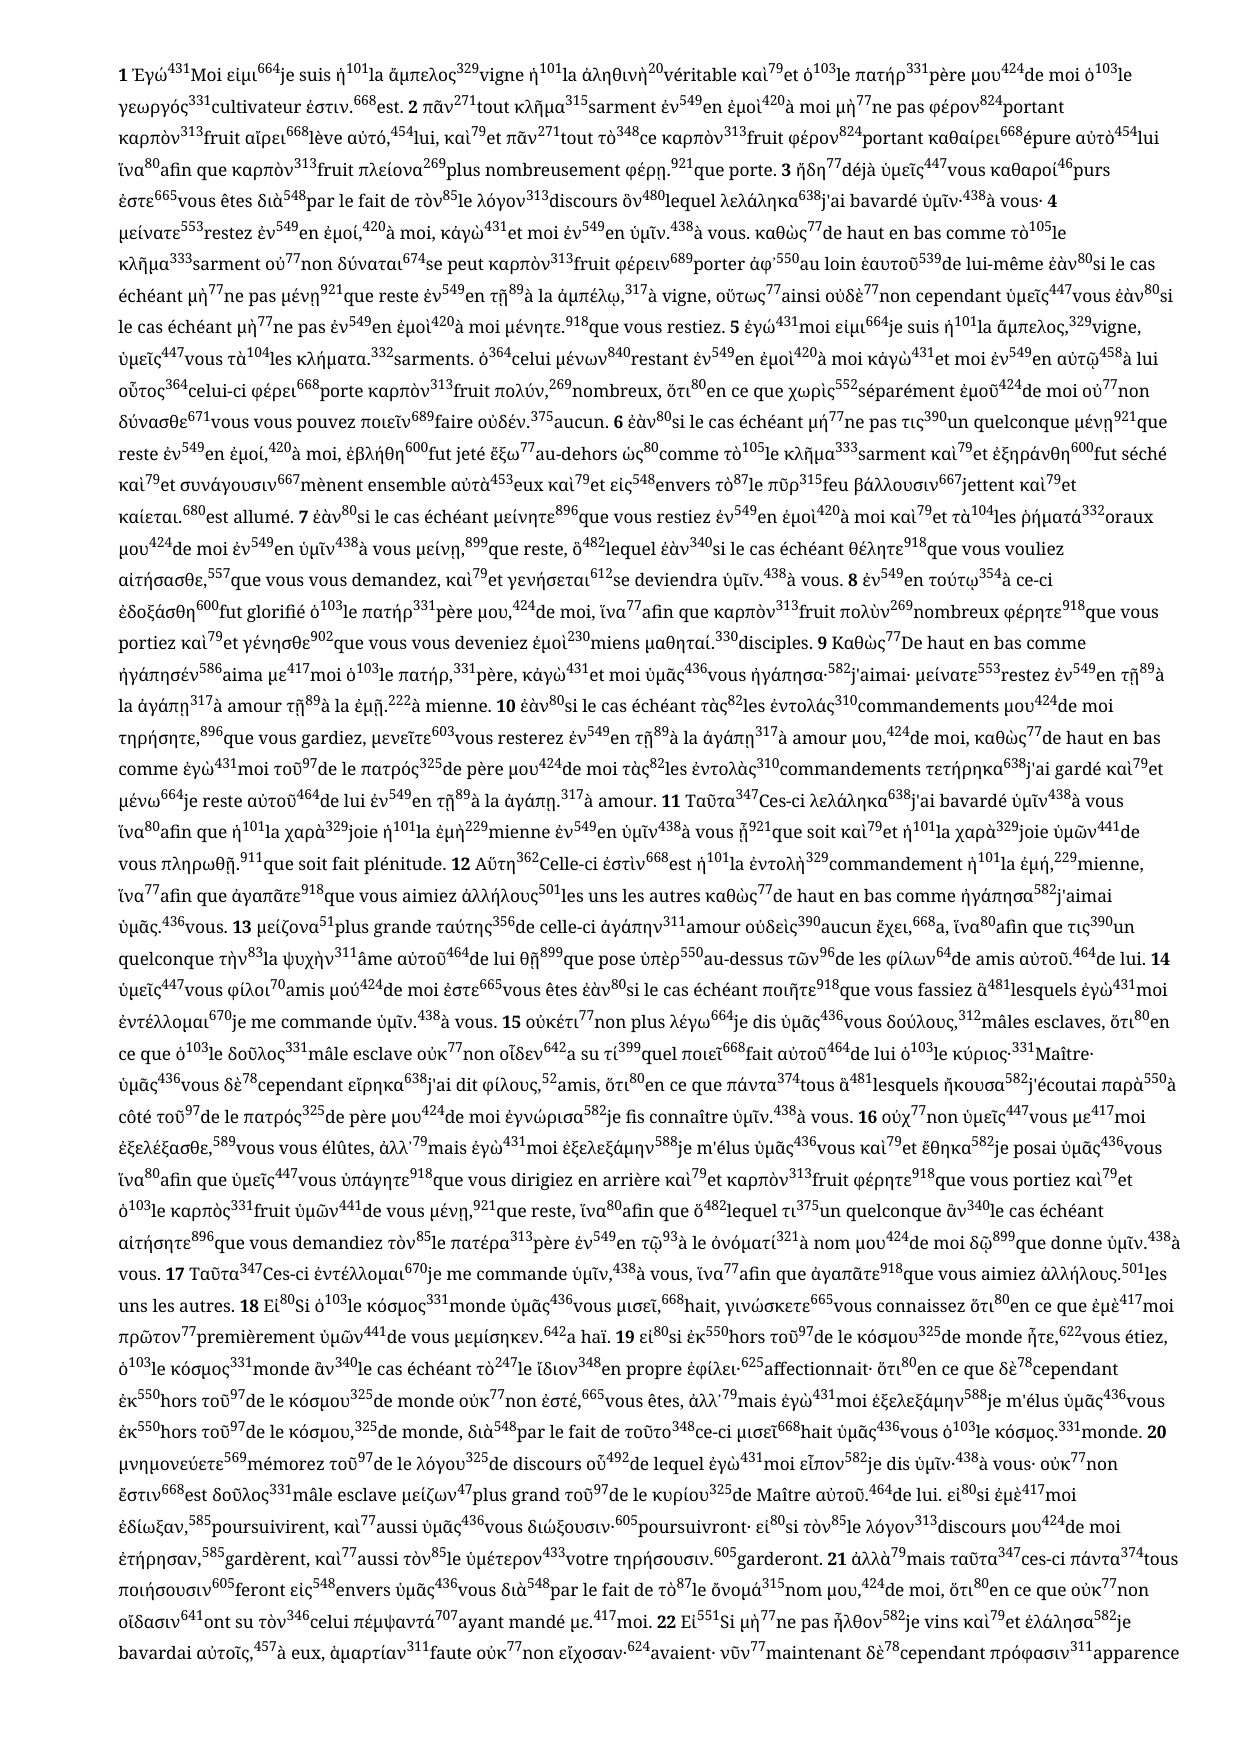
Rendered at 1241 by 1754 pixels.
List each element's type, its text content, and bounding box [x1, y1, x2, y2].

text 1 Ἐγώ431Moi εἰμι664je suis ἡ101la ἄμπελος329vigne ἡ101la ἀληθινὴ20véritable καὶ79et ὁ103le πατήρ331père μου424de moi ὁ103le γεωργός331cultivateur ἐστιν.668est. 2 πᾶν271tout κλῆμα315sarment ἐν549en ἐμοὶ420à moi μὴ77ne pas φέρον824portant καρπὸν313fruit αἴρει668lève αὐτό,454lui, καὶ79et πᾶν271tout τὸ348ce καρπὸν313fruit φέρον824portant καθαίρει668épure αὐτὸ454lui ἵνα80afin que καρπὸν313fruit πλείονα269plus nombreusement φέρῃ.921que porte. 3 ἤδη77déjà ὑμεῖς447vous καθαροί46purs ἐστε665vous êtes διὰ548par le fait de τὸν85le λόγον313discours ὃν480lequel λελάληκα638j'ai bavardé ὑμῖν·438à vous· 4 μείνατε553restez ἐν549en ἐμοί,420à moi, κἀγὼ431et moi ἐν549en ὑμῖν.438à vous. καθὼς77de haut en bas comme τὸ105le κλῆμα333sarment οὐ77non δύναται674se peut καρπὸν313fruit φέρειν689porter ἀφ᾽550au loin ἑαυτοῦ539de lui-même ἐὰν80si le cas échéant μὴ77ne pas μένῃ921que reste ἐν549en τῇ89à la ἀμπέλῳ,317à vigne, οὕτως77ainsi οὐδὲ77non cependant ὑμεῖς447vous ἐὰν80si le cas échéant μὴ77ne pas ἐν549en ἐμοὶ420à moi μένητε.918que vous restiez. 5 ἐγώ431moi εἰμι664je suis ἡ101la ἄμπελος,329vigne, ὑμεῖς447vous τὰ104les κλήματα.332sarments. ὁ364celui μένων840restant ἐν549en ἐμοὶ420à moi κἀγὼ431et moi ἐν549en αὐτῷ458à lui οὗτος364celui-ci φέρει668porte καρπὸν313fruit πολύν,269nombreux, ὅτι80en ce que χωρὶς552séparément ἐμοῦ424de moi οὐ77non δύνασθε671vous vous pouvez ποιεῖν689faire οὐδέν.375aucun. 6 ἐὰν80si le cas échéant μή77ne pas τις390un quelconque μένῃ921que reste ἐν549en ἐμοί,420à moi, ἐβλήθη600fut jeté ἔξω77au-dehors ὡς80comme τὸ105le κλῆμα333sarment καὶ79et ἐξηράνθη600fut séché καὶ79et συνάγουσιν667mènent ensemble αὐτὰ453eux καὶ79et εἰς548envers τὸ87le πῦρ315feu βάλλουσιν667jettent καὶ79et καίεται.680est allumé. 7 ἐὰν80si le cas échéant μείνητε896que vous restiez ἐν549en ἐμοὶ420à moi καὶ79et τὰ104les ῥήματά332oraux μου424de moi ἐν549en ὑμῖν438à vous μείνῃ,899que reste, ὃ482lequel ἐὰν340si le cas échéant θέλητε918que vous vouliez αἰτήσασθε,557que vous vous demandez, καὶ79et γενήσεται612se deviendra ὑμῖν.438à vous. 8 ἐν549en τούτῳ354à ce-ci ἐδοξάσθη600fut glorifié ὁ103le πατήρ331père μου,424de moi, ἵνα77afin que καρπὸν313fruit πολὺν269nombreux φέρητε918que vous portiez καὶ79et γένησθε902que vous vous deveniez ἐμοὶ230miens μαθηταί.330disciples. 9 Καθὼς77De haut en bas comme ἠγάπησέν586aima με417moi ὁ103le πατήρ,331père, κἀγὼ431et moi ὑμᾶς436vous ἠγάπησα·582j'aimai· μείνατε553restez ἐν549en τῇ89à la ἀγάπῃ317à amour τῇ89à la ἐμῇ.222à mienne. 10 ἐὰν80si le cas échéant τὰς82les ἐντολάς310commandements μου424de moi τηρήσητε,896que vous gardiez, μενεῖτε603vous resterez ἐν549en τῇ89à la ἀγάπῃ317à amour μου,424de moi, καθὼς77de haut en bas comme ἐγὼ431moi τοῦ97de le πατρός325de père μου424de moi τὰς82les ἐντολὰς310commandements τετήρηκα638j'ai gardé καὶ79et μένω664je reste αὐτοῦ464de lui ἐν549en τῇ89à la ἀγάπῃ.317à amour. 11 Ταῦτα347Ces-ci λελάληκα638j'ai bavardé ὑμῖν438à vous ἵνα80afin que ἡ101la χαρὰ329joie ἡ101la ἐμὴ229mienne ἐν549en ὑμῖν438à vous ᾖ921que soit καὶ79et ἡ101la χαρὰ329joie ὑμῶν441de vous πληρωθῇ.911que soit fait plénitude. 12 Αὕτη362Celle-ci ἐστὶν668est ἡ101la ἐντολὴ329commandement ἡ101la ἐμή,229mienne, ἵνα77afin que ἀγαπᾶτε918que vous aimiez ἀλλήλους501les uns les autres καθὼς77de haut en bas comme ἠγάπησα582j'aimai ὑμᾶς.436vous. 13 μείζονα51plus grande ταύτης356de celle-ci ἀγάπην311amour οὐδεὶς390aucun ἔχει,668a, ἵνα80afin que τις390un quelconque τὴν83la ψυχὴν311âme αὐτοῦ464de lui θῇ899que pose ὑπὲρ550au-dessus τῶν96de les φίλων64de amis αὐτοῦ.464de lui. 14 ὑμεῖς447vous φίλοι70amis μού424de moi ἐστε665vous êtes ἐὰν80si le cas échéant ποιῆτε918que vous fassiez ἃ481lesquels ἐγὼ431moi ἐντέλλομαι670je me commande ὑμῖν.438à vous. 15 οὐκέτι77non plus λέγω664je dis ὑμᾶς436vous δούλους,312mâles esclaves, ὅτι80en ce que ὁ103le δοῦλος331mâle esclave οὐκ77non οἶδεν642a su τί399quel ποιεῖ668fait αὐτοῦ464de lui ὁ103le κύριος·331Maître· ὑμᾶς436vous δὲ78cependant εἴρηκα638j'ai dit φίλους,52amis, ὅτι80en ce que πάντα374tous ἃ481lesquels ἤκουσα582j'écoutai παρὰ550à côté τοῦ97de le πατρός325de père μου424de moi ἐγνώρισα582je fis connaître ὑμῖν.438à vous. 16 οὐχ77non ὑμεῖς447vous με417moi ἐξελέξασθε,589vous vous élûtes, ἀλλ᾽79mais ἐγὼ431moi ἐξελεξάμην588je m'élus ὑμᾶς436vous καὶ79et ἔθηκα582je posai ὑμᾶς436vous ἵνα80afin que ὑμεῖς447vous ὑπάγητε918que vous dirigiez en arrière καὶ79et καρπὸν313fruit φέρητε918que vous portiez καὶ79et ὁ103le καρπὸς331fruit ὑμῶν441de vous μένῃ,921que reste, ἵνα80afin que ὅ482lequel τι375un quelconque ἂν340le cas échéant αἰτήσητε896que vous demandiez τὸν85le πατέρα313père ἐν549en τῷ93à le ὀνόματί321à nom μου424de moi δῷ899que donne ὑμῖν.438à vous. 17 Ταῦτα347Ces-ci ἐντέλλομαι670je me commande ὑμῖν,438à vous, ἵνα77afin que ἀγαπᾶτε918que vous aimiez ἀλλήλους.501les uns les autres. 18 Εἰ80Si ὁ103le κόσμος331monde ὑμᾶς436vous μισεῖ,668hait, γινώσκετε665vous connaissez ὅτι80en ce que ἐμὲ417moi πρῶτον77premièrement ὑμῶν441de vous μεμίσηκεν.642a haï. 19 εἰ80si ἐκ550hors τοῦ97de le κόσμου325de monde ἦτε,622vous étiez, ὁ103le κόσμος331monde ἂν340le cas échéant τὸ247le ἴδιον348en propre ἐφίλει·625affectionnait· ὅτι80en ce que δὲ78cependant ἐκ550hors τοῦ97de le κόσμου325de monde οὐκ77non ἐστέ,665vous êtes, ἀλλ᾽79mais ἐγὼ431moi ἐξελεξάμην588je m'élus ὑμᾶς436vous ἐκ550hors τοῦ97de le κόσμου,325de monde, διὰ548par le fait de τοῦτο348ce-ci μισεῖ668hait ὑμᾶς436vous ὁ103le κόσμος.331monde. 20 μνημονεύετε569mémorez τοῦ97de le λόγου325de discours οὗ492de lequel ἐγὼ431moi εἶπον582je dis ὑμῖν·438à vous· οὐκ77non ἔστιν668est δοῦλος331mâle esclave μείζων47plus grand τοῦ97de le κυρίου325de Maître αὐτοῦ.464de lui. εἰ80si ἐμὲ417moi ἐδίωξαν,585poursuivirent, καὶ77aussi ὑμᾶς436vous διώξουσιν·605poursuivront· εἰ80si τὸν85le λόγον313discours μου424de moi ἐτήρησαν,585gardèrent, καὶ77aussi τὸν85le ὑμέτερον433votre τηρήσουσιν.605garderont. 21 ἀλλὰ79mais ταῦτα347ces-ci πάντα374tous ποιήσουσιν605feront εἰς548envers ὑμᾶς436vous διὰ548par le fait de τὸ87le ὄνομά315nom μου,424de moi, ὅτι80en ce que οὐκ77non οἴδασιν641ont su τὸν346celui πέμψαντά707ayant mandé με.417moi. 22 Εἰ551Si μὴ77ne pas ἦλθον582je vins καὶ79et ἐλάλησα582je bavardai αὐτοῖς,457à eux, ἁμαρτίαν311faute οὐκ77non εἴχοσαν·624avaient· νῦν77maintenant δὲ78cependant πρόφασιν311apparence en avant οὐκ77non ἔχουσιν667ont περὶ550autour τῆς95de la ἁμαρτίας323de faute αὐτῶν.463de eux. 23 ὁ364celui ἐμὲ417moi μισῶν840haïssant καὶ77aussi τὸν85le πατέρα313père μου424de moi μισεῖ.668hait. 24 εἰ80si τὰ86les ἔργα314travaux μὴ77ne pas ἐποίησα582je fis ἐν549en αὐτοῖς457à eux ἃ481lesquels οὐδεὶς287aucun ἄλλος390autre ἐποίησεν,586fit, ἁμαρτίαν311faute οὐκ77non εἴχοσαν·624avaient· νῦν77maintenant δὲ78cependant καὶ79et ἑωράκασιν641ont vu καὶ79et μεμισήκασιν641ont haï καὶ79et ἐμὲ417moi καὶ79et τὸν85le πατέρα313père μου.424de moi. 25 ἀλλ᾽79mais ἵνα80afin que πληρωθῇ911que soit fait plénitude ὁ103le λόγος331discours ὁ364celui ἐν549en τῷ91à le νόμῳ319à loi αὐτῶν463de eux γεγραμμένος813ayant été graphé ὅτι80en ce que ἐμίσησάν585haïrent με417moi δωρεάν.77gratuitement. 26 Ὅταν80Lorsque le cas échéant ἔλθῃ899que vienne ὁ103le παράκλητος331appelé à côté ὃν480lequel ἐγὼ431moi πέμψω602je manderai ὑμῖν438à vous παρὰ550à côté τοῦ97de le πατρός,325de père, τὸ105le πνεῦμα333souffle τῆς95de la ἀληθείας323de vérité ὃ500lequel παρὰ550à côté τοῦ97de le πατρὸς325de père ἐκπορεύεται,674se va au dehors, ἐκεῖνος364celui-là μαρτυρήσει606témoignera περὶ550autour ἐμοῦ·424de moi· 27 καὶ77aussi ὑμεῖς447vous δὲ78cependant μαρτυρεῖτε,665vous témoignez, ὅτι80en ce que ἀπ᾽550au loin ἀρχῆς323de origine μετ᾽550avec ἐμοῦ424de moi ἐστε.665vous êtes. [118, 59, 1181, 1665]
